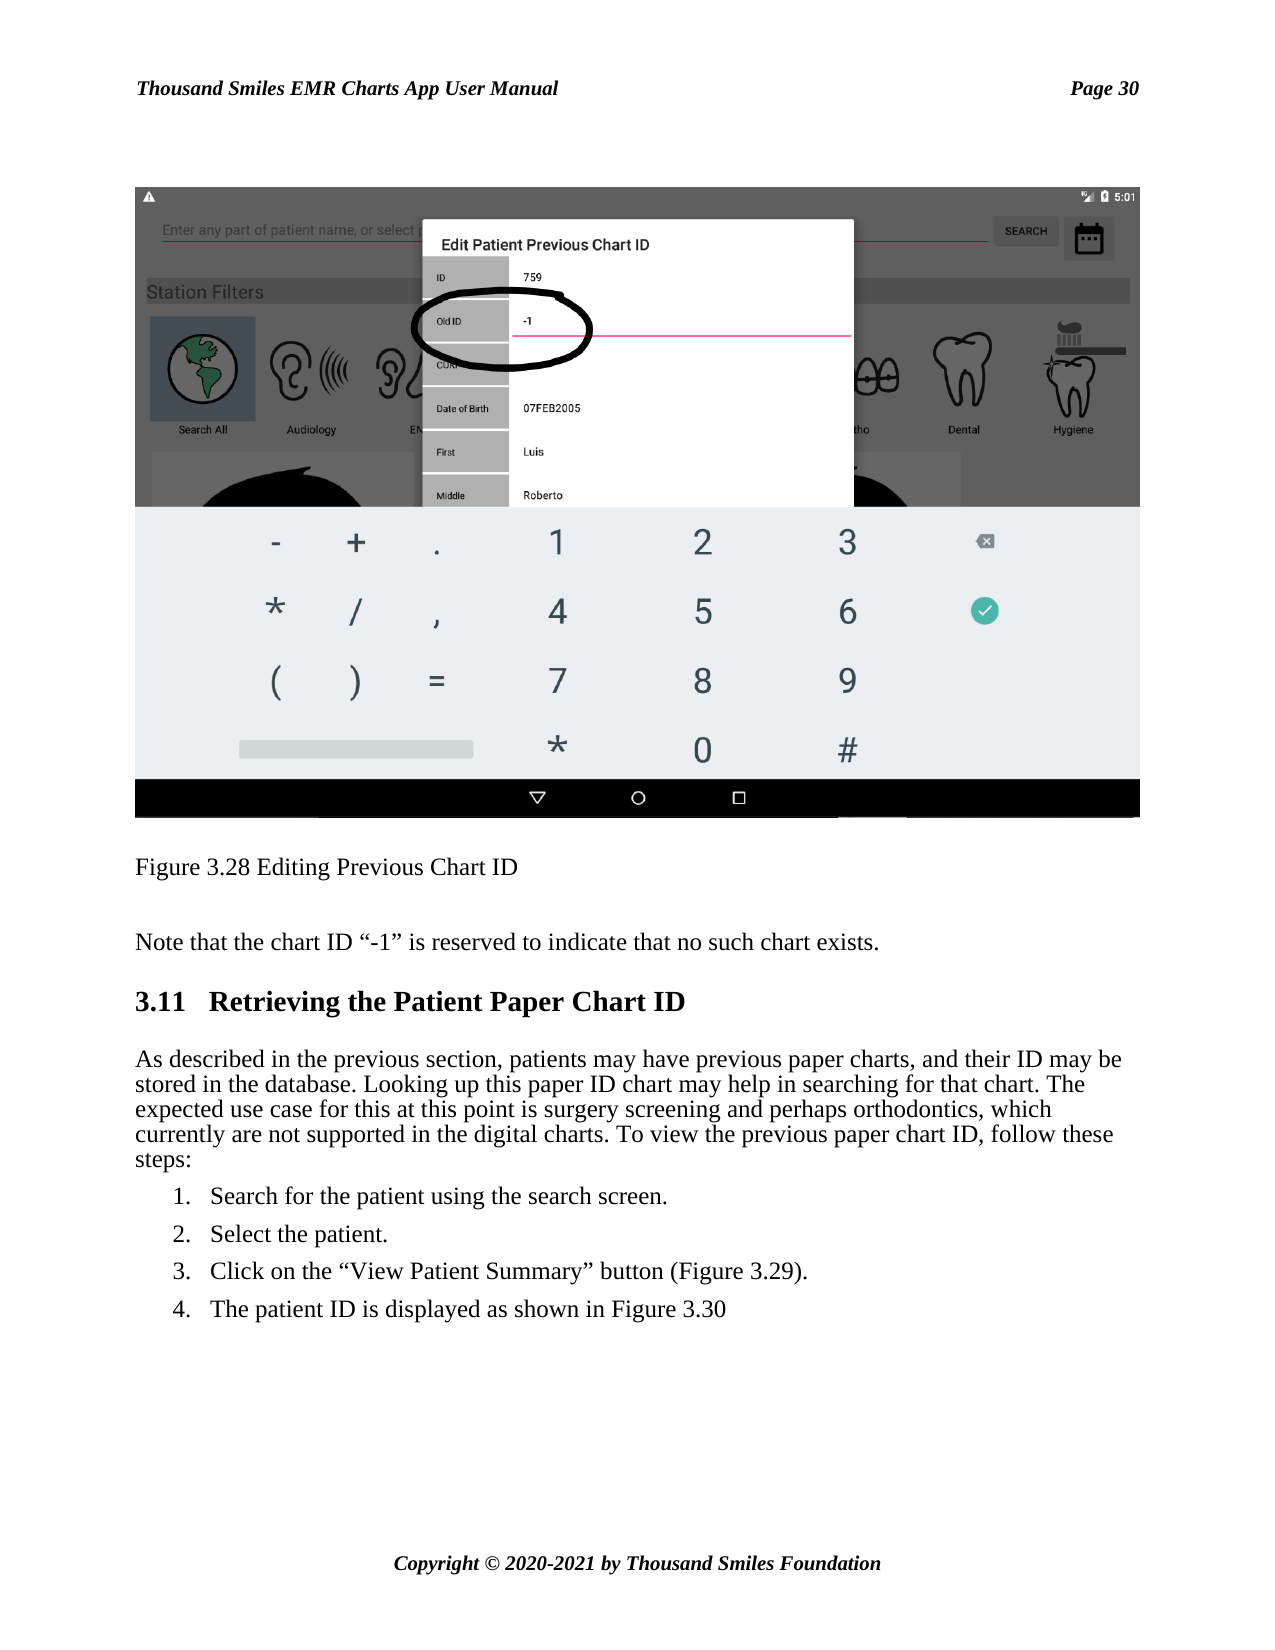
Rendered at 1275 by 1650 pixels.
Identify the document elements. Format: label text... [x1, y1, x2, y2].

list Select the patient. [172, 1222, 1140, 1247]
text Note that the chart ID “-1” is reserved to indicate that no such chart exists. [135, 930, 1140, 955]
list The patient ID is displayed as shown in Figure 3.30 [172, 1297, 1140, 1322]
list Click on the “View Patient Summary” button (Figure 3.29). [172, 1260, 1140, 1285]
subtitle Retrieving the Patient Paper Chart ID [135, 984, 1140, 1018]
text As described in the previous section, patients may have previous paper charts, and their ID may be stored in the database. Looking up this paper ID chart may help in searching for that chart. The expected use case for this at this point is surgery screening and perhaps orthodontics, which currently are not supported in the digital charts. To view the previous paper chart ID, follow these steps: [135, 1047, 1140, 1172]
list Search for the patient using the search screen. [172, 1185, 1140, 1210]
picture [135, 187, 1140, 818]
text Figure 3.28 Editing Previous Chart ID [135, 855, 1140, 880]
